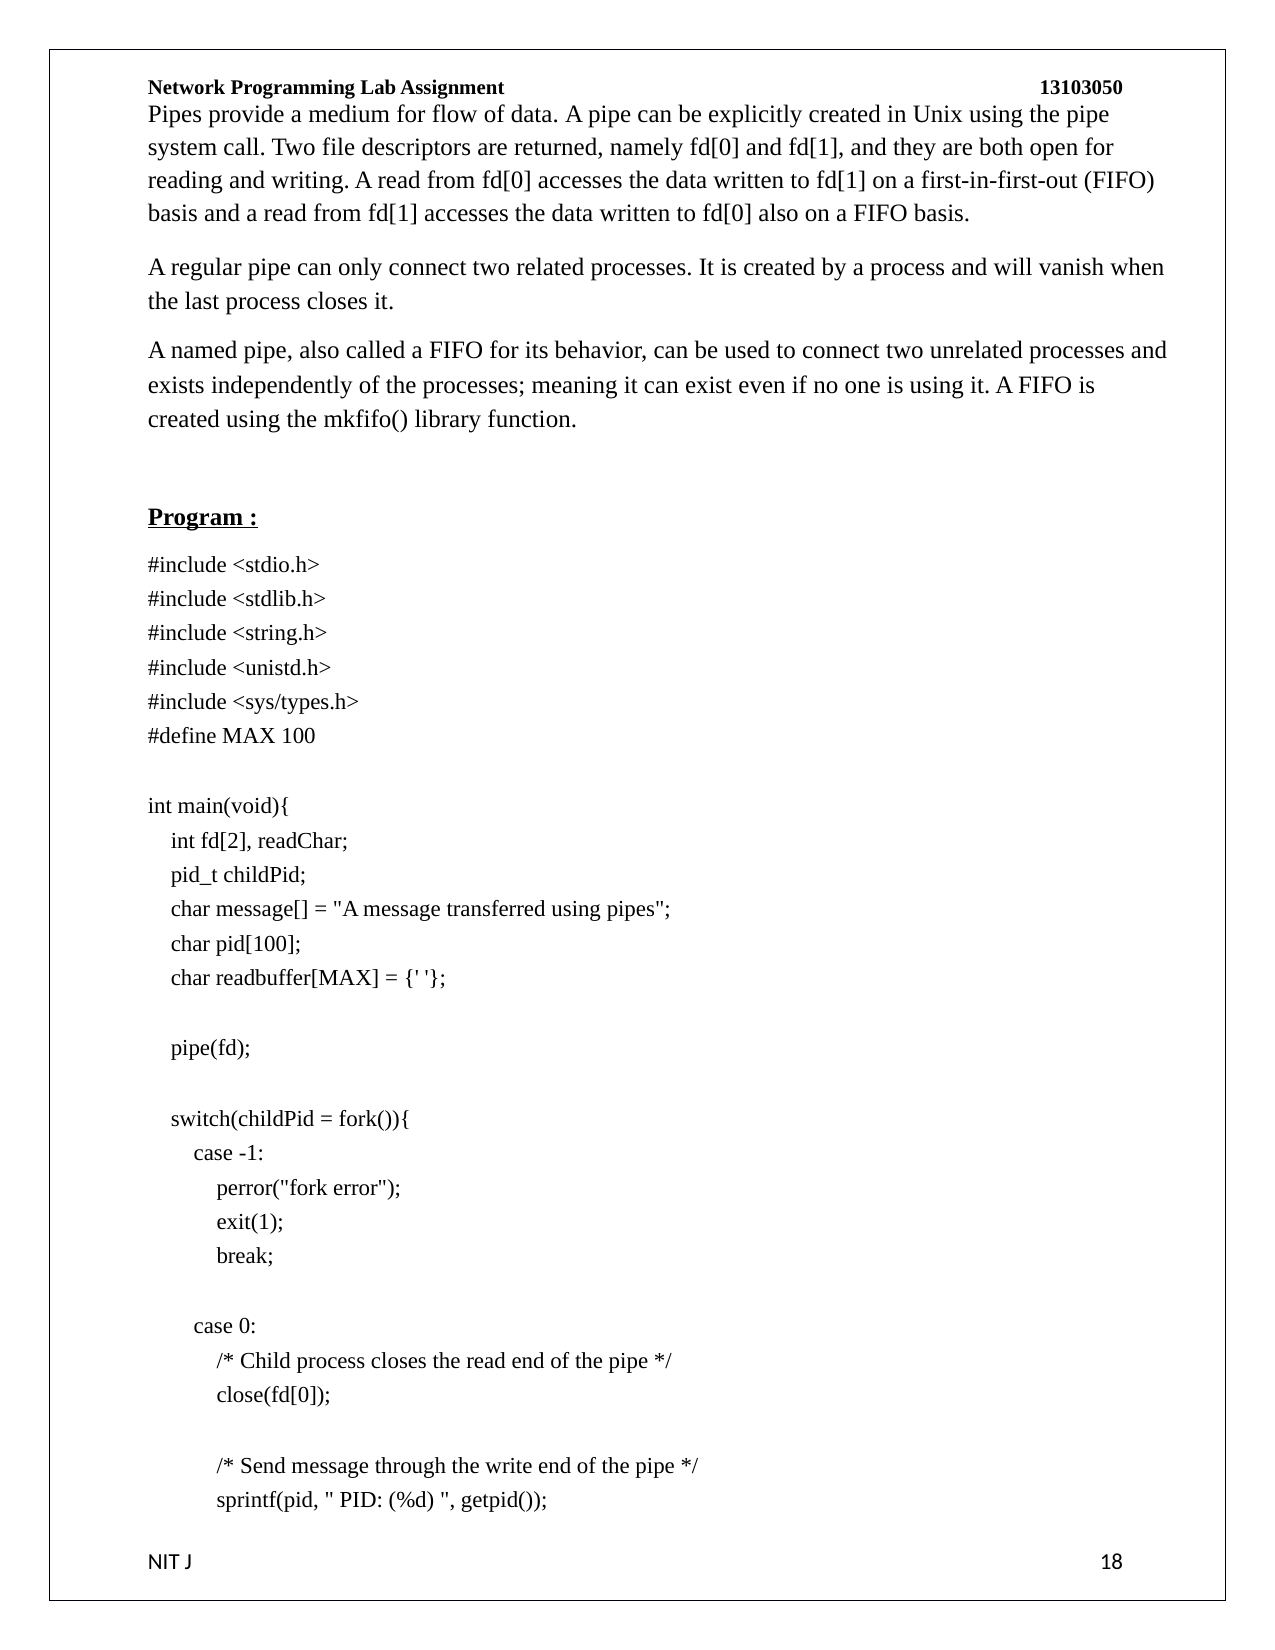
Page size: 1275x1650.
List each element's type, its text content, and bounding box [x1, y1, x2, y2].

text pid_t childPid; [148, 861, 1169, 887]
text /* Send message through the write end of the pipe */ [148, 1452, 1169, 1478]
text #include <stdlib.h> [148, 585, 1169, 611]
text exit(1); [148, 1208, 1169, 1234]
text char message[] = "A message transferred using pipes"; [148, 895, 1169, 922]
text close(fd[0]); [148, 1381, 1169, 1407]
text pipe(fd); [148, 1034, 1169, 1061]
text #include <stdio.h> [148, 551, 1169, 577]
text int main(void){ [148, 793, 1169, 819]
text A regular pipe can only connect two related processes. It is created by a process and will vanish when the last process closes it. [148, 252, 1169, 315]
text #define MAX 100 [148, 722, 1169, 748]
text case -1: [148, 1139, 1169, 1166]
text /* Child process closes the read end of the pipe */ [148, 1347, 1169, 1373]
text #include <string.h> [148, 619, 1169, 646]
text sprintf(pid, " PID: (%d) ", getpid()); [148, 1486, 1169, 1512]
text int fd[2], readChar; [148, 827, 1169, 853]
text Program : [148, 502, 1169, 530]
text char pid[100]; [148, 930, 1169, 956]
text #include <sys/types.h> [148, 688, 1169, 714]
text break; [148, 1242, 1169, 1268]
text case 0: [148, 1313, 1169, 1339]
text A named pipe, also called a FIFO for its behavior, can be used to connect two unrelated processes and exists independently of the processes; meaning it can exist even if no one is using it. A FIFO is created using the mkfifo() library function. [148, 336, 1169, 433]
text switch(childPid = fork()){ [148, 1105, 1169, 1131]
text Pipes provide a medium for flow of data. A pipe can be explicitly created in Unix using the pipe system call. Two file descriptors are returned, namely fd[0] and fd[1], and they are both open for reading and writing. A read from fd[0] accesses the data written to fd[1] on a first-in-first-out (FIFO) basis and a read from fd[1] accesses the data written to fd[0] also on a FIFO basis. [148, 99, 1169, 227]
text #include <unistd.h> [148, 653, 1169, 680]
text perror("fork error"); [148, 1173, 1169, 1200]
text char readbuffer[MAX] = {' '}; [148, 964, 1169, 990]
